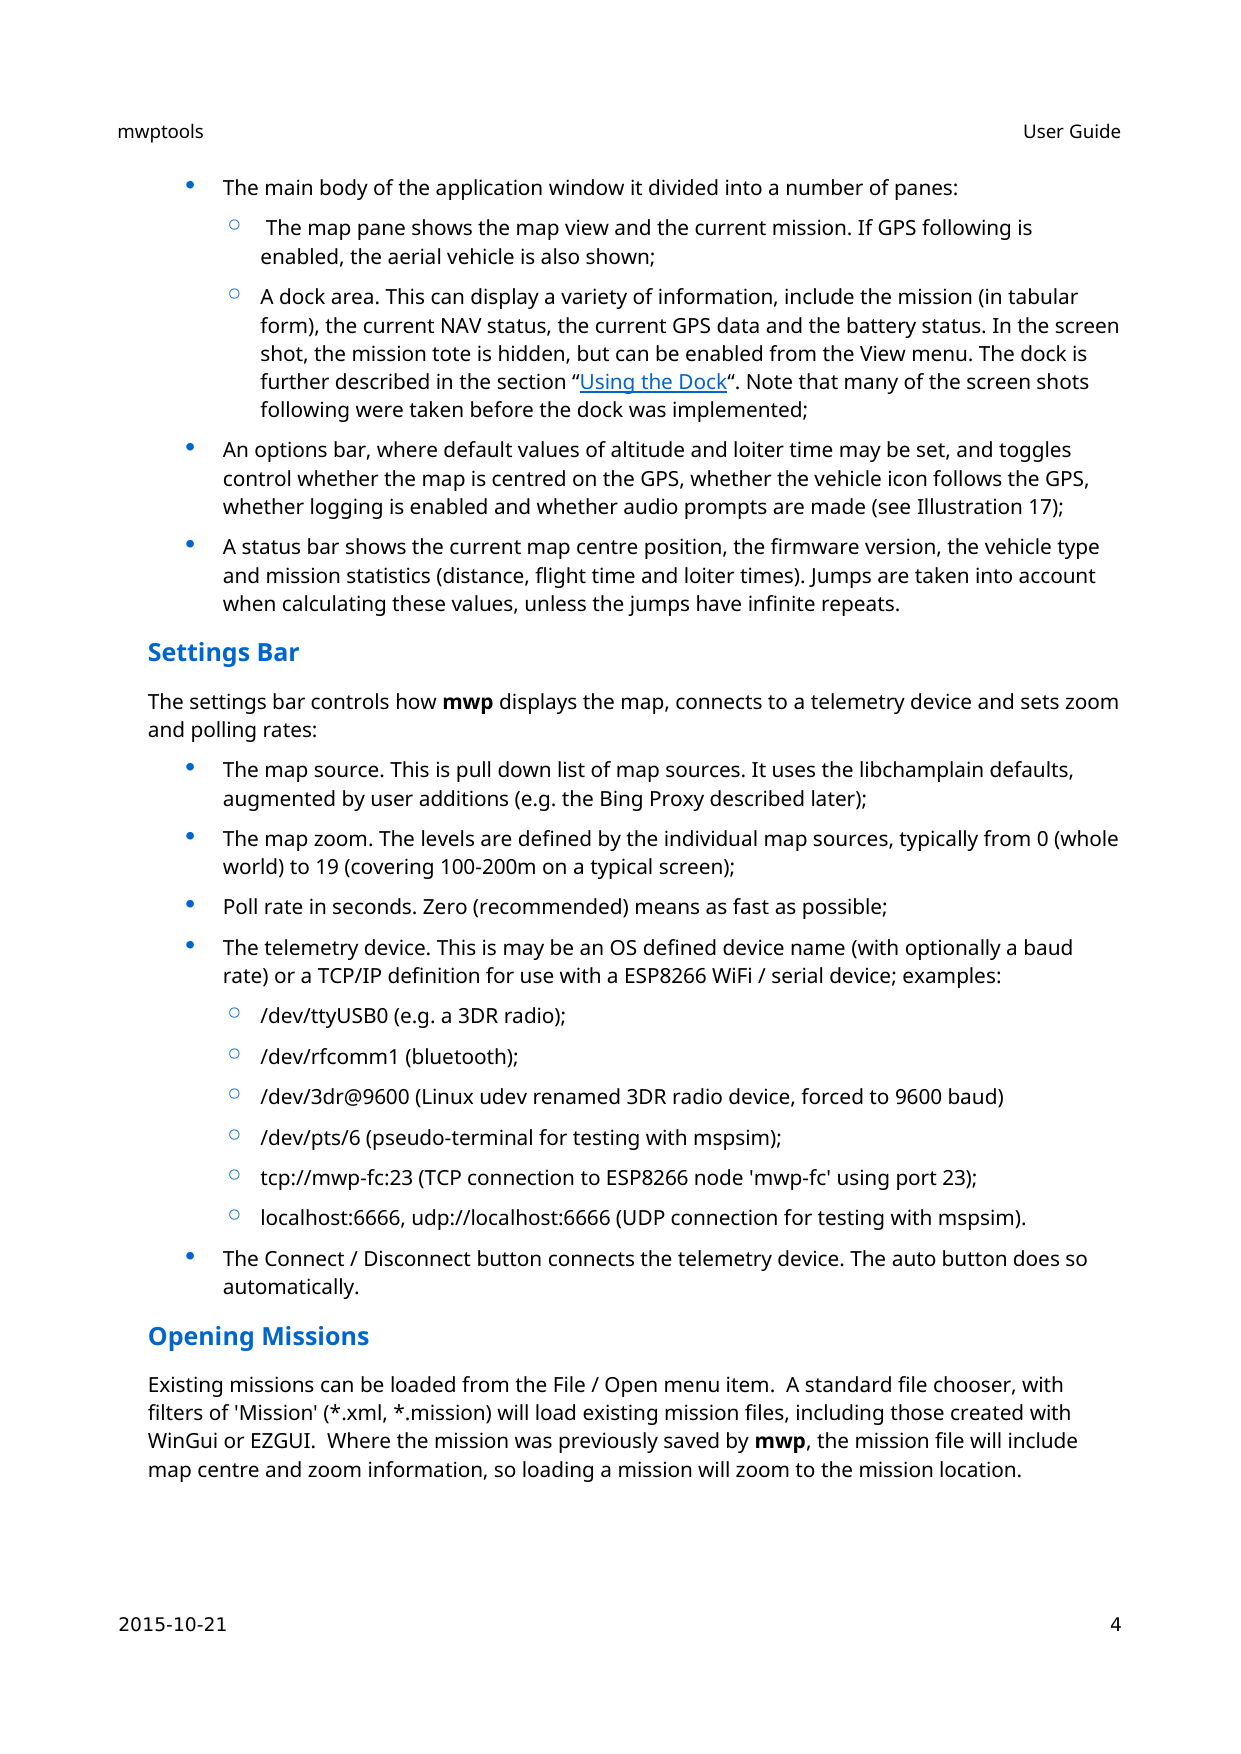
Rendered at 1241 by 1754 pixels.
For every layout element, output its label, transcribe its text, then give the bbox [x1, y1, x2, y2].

list The main body of the application window it divided into a number of panes: [185, 173, 1122, 202]
subtitle Settings Bar [148, 635, 1122, 669]
list tcp://mwp-fc:23 (TCP connection to ESP8266 node 'mwp-fc' using port 23); [223, 1163, 1122, 1192]
list The map source. This is pull down list of map sources. It uses the libchamplain defaults, augmented by user additions (e.g. the Bing Proxy described later); [185, 755, 1122, 812]
list /dev/pts/6 (pseudo-terminal for testing with mspsim); [223, 1123, 1122, 1151]
text Existing missions can be loaded from the File / Open menu item. A standard file chooser, with filters of 'Mission' (*.xml, *.mission) will load existing mission files, including those created with WinGui or EZGUI. Where the mission was previously saved by mwp, the mission file will include map centre and zoom information, so loading a mission will zoom to the mission location. [148, 1370, 1122, 1483]
list /dev/rfcomm1 (bluetooth); [223, 1042, 1122, 1070]
subtitle Opening Missions [148, 1318, 1122, 1352]
list /dev/ttyUSB0 (e.g. a 3DR radio); [223, 1001, 1122, 1030]
list The map pane shows the map view and the current mission. If GPS following is enabled, the aerial vehicle is also shown; [223, 213, 1122, 270]
text The settings bar controls how mwp displays the map, connects to a telemetry device and sets zoom and polling rates: [148, 687, 1122, 743]
list The map zoom. The levels are defined by the individual map sources, typically from 0 (whole world) to 19 (covering 100-200m on a typical screen); [185, 824, 1122, 881]
list The Connect / Disconnect button connects the telemetry device. The auto button does so automatically. [185, 1244, 1122, 1301]
list The telemetry device. This is may be an OS defined device name (with optionally a baud rate) or a TCP/IP definition for use with a ESP8266 WiFi / serial device; examples: [185, 933, 1122, 989]
list A status bar shows the current map centre position, the firmware version, the vehicle type and mission statistics (distance, flight time and loiter times). Jumps are taken into account when calculating these values, unless the jumps have infinite repeats. [185, 532, 1122, 617]
list Poll rate in seconds. Zero (recommended) means as fast as possible; [185, 892, 1122, 921]
list localhost:6666, udp://localhost:6666 (UDP connection for testing with mspsim). [223, 1203, 1122, 1232]
list /dev/3dr@9600 (Linux udev renamed 3DR radio device, forced to 9600 baud) [223, 1082, 1122, 1111]
list A dock area. This can display a variety of information, include the mission (in tabular form), the current NAV status, the current GPS data and the battery status. In the screen shot, the mission tote is hidden, but can be enabled from the View menu. The dock is further described in the section “Using the Dock“. Note that many of the screen shots following were taken before the dock was implemented; [223, 282, 1122, 424]
list An options bar, where default values of altitude and loiter time may be set, and toggles control whether the map is centred on the GPS, whether the vehicle icon follows the GPS, whether logging is enabled and whether audio prompts are made (see Illustration 17); [185, 436, 1122, 521]
